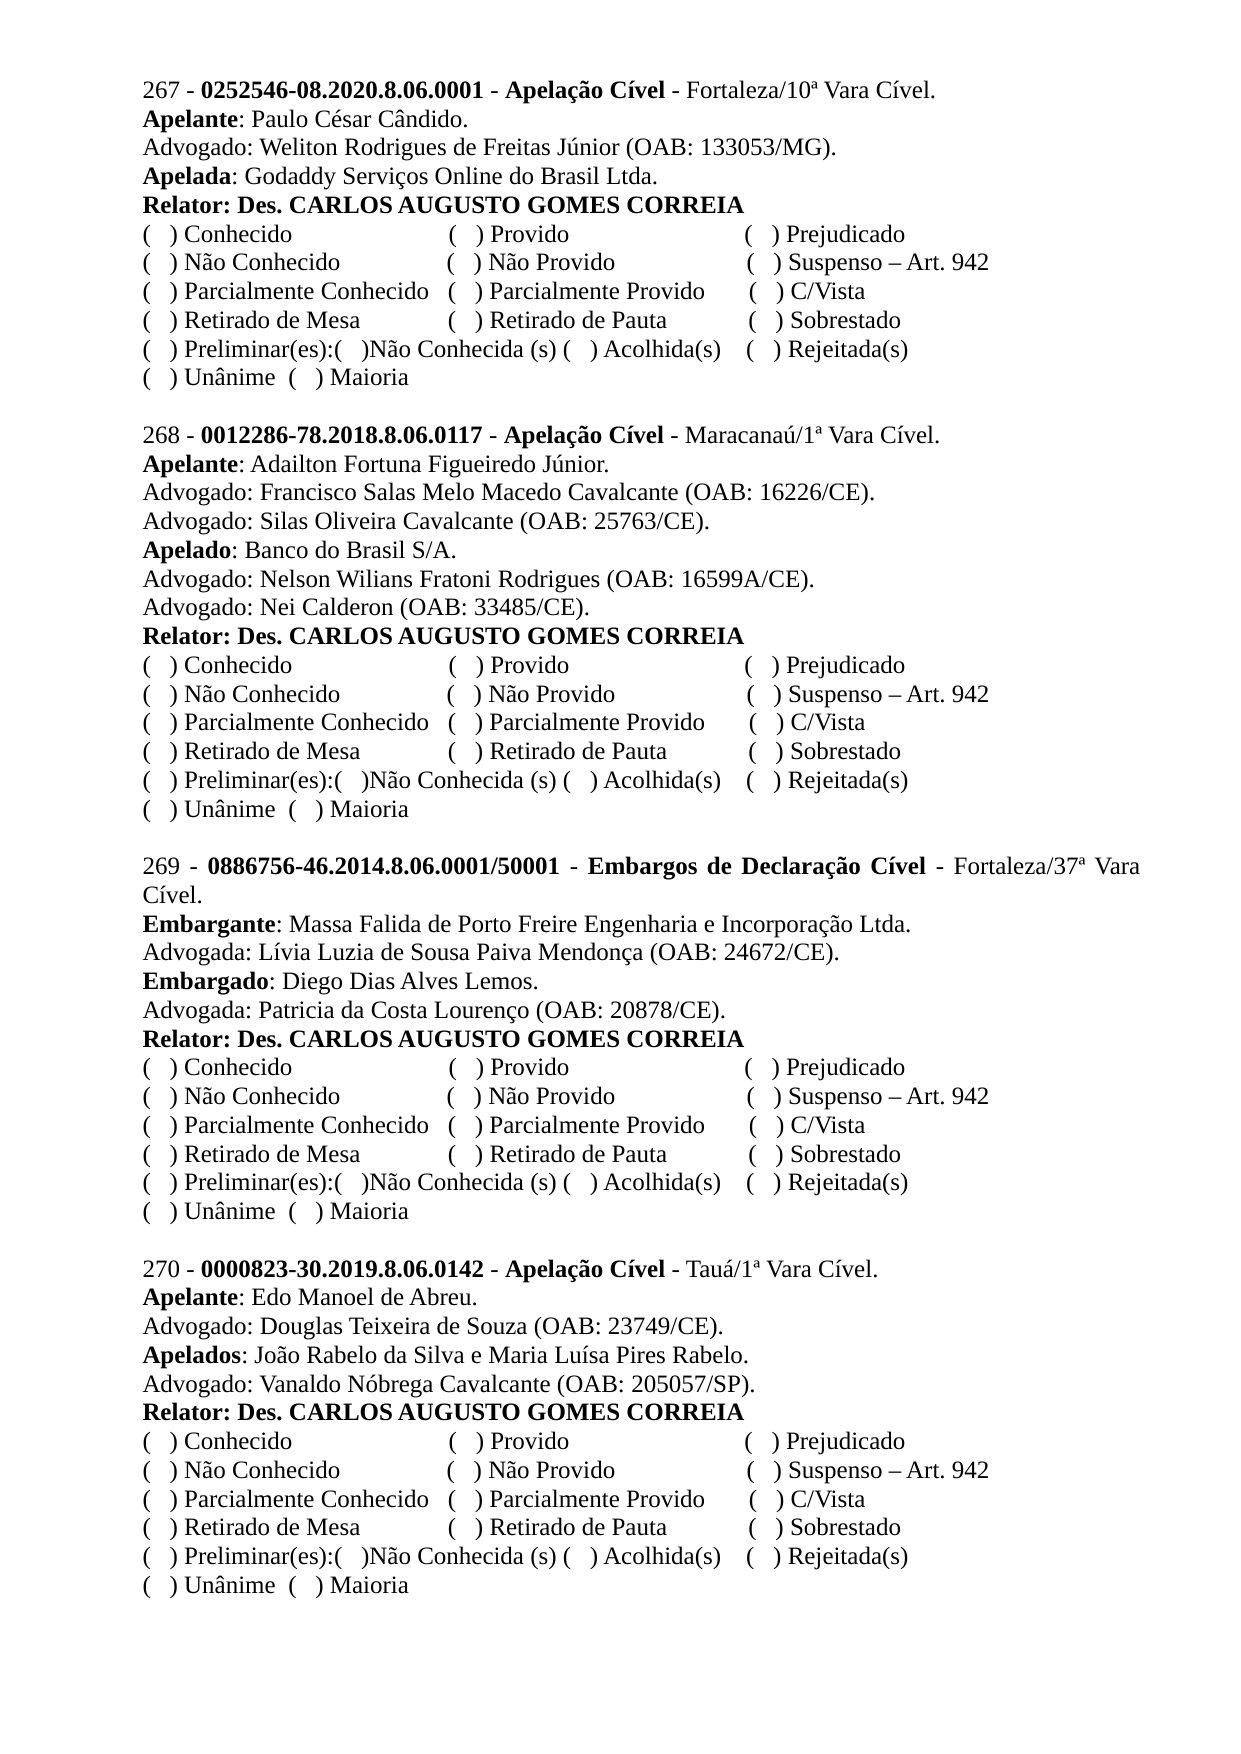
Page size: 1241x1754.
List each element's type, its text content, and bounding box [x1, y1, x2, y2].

text ( ) Retirado de Mesa ( ) Retirado de Pauta ( ) Sobrestado [142, 1512, 1158, 1541]
text Embargante: Massa Falida de Porto Freire Engenharia e Incorporação Ltda. [142, 909, 1141, 937]
text ( ) Unânime ( ) Maioria [142, 362, 1158, 391]
text ( ) Conhecido ( ) Provido ( ) Prejudicado [142, 219, 1141, 247]
text 267 - 0252546-08.2020.8.06.0001 - Apelação Cível - Fortaleza/10ª Vara Cível. [142, 75, 1141, 104]
text ( ) Retirado de Mesa ( ) Retirado de Pauta ( ) Sobrestado [142, 736, 1158, 765]
text ( ) Não Conhecido ( ) Não Provido ( ) Suspenso – Art. 942 [142, 1455, 1158, 1484]
text 270 - 0000823-30.2019.8.06.0142 - Apelação Cível - Tauá/1ª Vara Cível. [142, 1254, 1141, 1282]
text Apelante: Adailton Fortuna Figueiredo Júnior. [142, 449, 1141, 477]
text ( ) Retirado de Mesa ( ) Retirado de Pauta ( ) Sobrestado [142, 1139, 1158, 1167]
text ( ) Retirado de Mesa ( ) Retirado de Pauta ( ) Sobrestado [142, 305, 1158, 334]
text ( ) Conhecido ( ) Provido ( ) Prejudicado [142, 650, 1141, 679]
text ( ) Preliminar(es):( )Não Conhecida (s) ( ) Acolhida(s) ( ) Rejeitada(s) [142, 1541, 1158, 1570]
text 269 - 0886756-46.2014.8.06.0001/50001 - Embargos de Declaração Cível - Fortaleza/37ª Vara Cível. [142, 851, 1141, 909]
text ( ) Unânime ( ) Maioria [142, 1196, 1158, 1225]
text ( ) Não Conhecido ( ) Não Provido ( ) Suspenso – Art. 942 [142, 1081, 1158, 1110]
text Relator: Des. CARLOS AUGUSTO GOMES CORREIA [142, 1024, 1141, 1052]
text ( ) Não Conhecido ( ) Não Provido ( ) Suspenso – Art. 942 [142, 679, 1158, 707]
text Advogado: Nelson Wilians Fratoni Rodrigues (OAB: 16599A/CE). [142, 564, 1141, 592]
text Relator: Des. CARLOS AUGUSTO GOMES CORREIA [142, 190, 1141, 219]
text Relator: Des. CARLOS AUGUSTO GOMES CORREIA [142, 1397, 1141, 1426]
text ( ) Não Conhecido ( ) Não Provido ( ) Suspenso – Art. 942 [142, 247, 1158, 276]
text ( ) Preliminar(es):( )Não Conhecida (s) ( ) Acolhida(s) ( ) Rejeitada(s) [142, 765, 1158, 794]
text ( ) Conhecido ( ) Provido ( ) Prejudicado [142, 1052, 1141, 1081]
text Advogada: Patricia da Costa Lourenço (OAB: 20878/CE). [142, 995, 1141, 1024]
text ( ) Parcialmente Conhecido ( ) Parcialmente Provido ( ) C/Vista [142, 1484, 1158, 1512]
text ( ) Preliminar(es):( )Não Conhecida (s) ( ) Acolhida(s) ( ) Rejeitada(s) [142, 1167, 1158, 1196]
text Advogado: Douglas Teixeira de Souza (OAB: 23749/CE). [142, 1311, 1141, 1340]
text ( ) Conhecido ( ) Provido ( ) Prejudicado [142, 1426, 1141, 1455]
text Embargado: Diego Dias Alves Lemos. [142, 966, 1141, 995]
text Apelada: Godaddy Serviços Online do Brasil Ltda. [142, 161, 1141, 190]
text ( ) Parcialmente Conhecido ( ) Parcialmente Provido ( ) C/Vista [142, 276, 1158, 305]
text Advogada: Lívia Luzia de Sousa Paiva Mendonça (OAB: 24672/CE). [142, 937, 1141, 966]
text Advogado: Weliton Rodrigues de Freitas Júnior (OAB: 133053/MG). [142, 132, 1141, 161]
text Relator: Des. CARLOS AUGUSTO GOMES CORREIA [142, 621, 1141, 650]
text Advogado: Silas Oliveira Cavalcante (OAB: 25763/CE). [142, 506, 1141, 535]
text Apelante: Edo Manoel de Abreu. [142, 1282, 1141, 1311]
text Apelante: Paulo César Cândido. [142, 104, 1141, 132]
text ( ) Preliminar(es):( )Não Conhecida (s) ( ) Acolhida(s) ( ) Rejeitada(s) [142, 334, 1158, 362]
text ( ) Unânime ( ) Maioria [142, 794, 1158, 822]
text Advogado: Francisco Salas Melo Macedo Cavalcante (OAB: 16226/CE). [142, 477, 1141, 506]
text ( ) Unânime ( ) Maioria [142, 1570, 1158, 1599]
text 268 - 0012286-78.2018.8.06.0117 - Apelação Cível - Maracanaú/1ª Vara Cível. [142, 420, 1141, 449]
text Apelado: Banco do Brasil S/A. [142, 535, 1141, 564]
text ( ) Parcialmente Conhecido ( ) Parcialmente Provido ( ) C/Vista [142, 1110, 1158, 1139]
text Apelados: João Rabelo da Silva e Maria Luísa Pires Rabelo. [142, 1340, 1141, 1369]
text Advogado: Nei Calderon (OAB: 33485/CE). [142, 592, 1141, 621]
text ( ) Parcialmente Conhecido ( ) Parcialmente Provido ( ) C/Vista [142, 707, 1158, 736]
text Advogado: Vanaldo Nóbrega Cavalcante (OAB: 205057/SP). [142, 1369, 1141, 1397]
